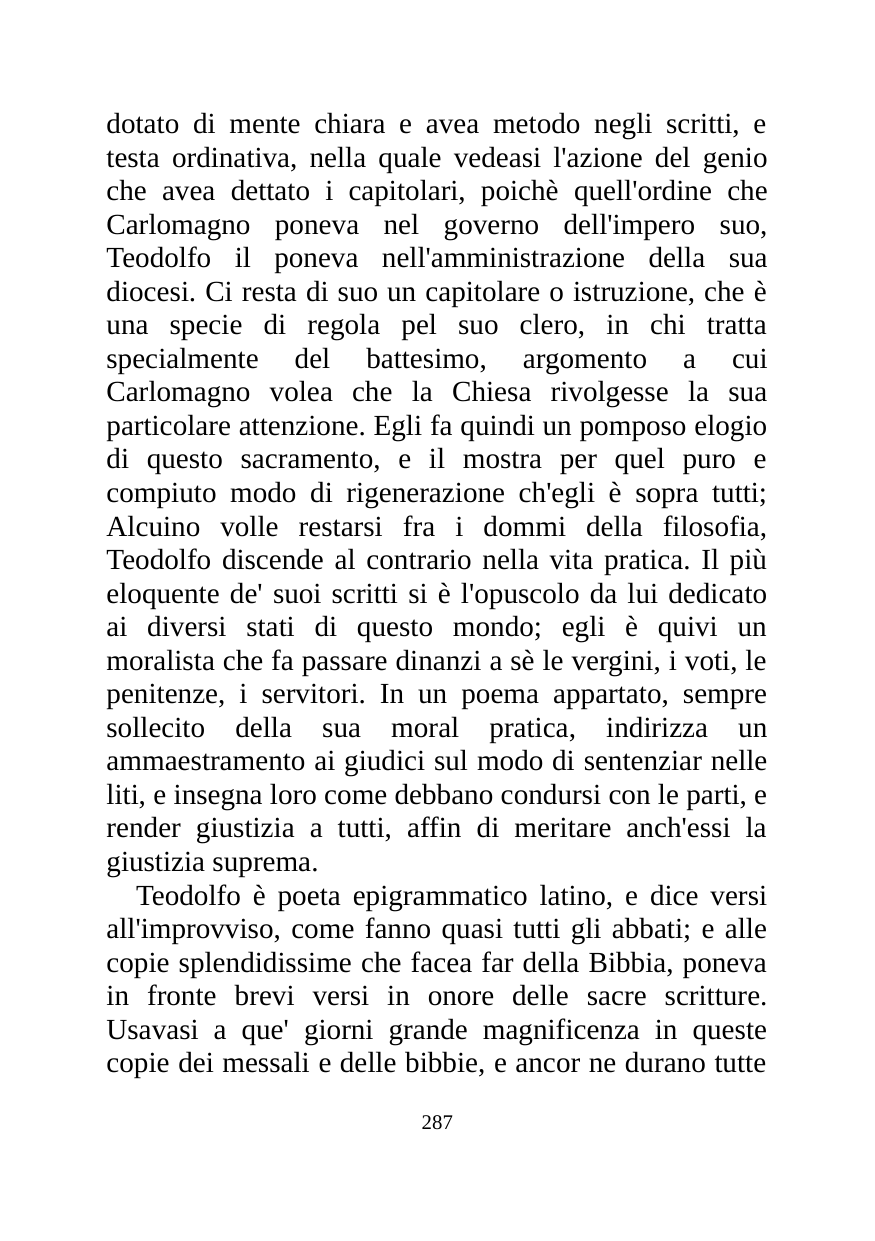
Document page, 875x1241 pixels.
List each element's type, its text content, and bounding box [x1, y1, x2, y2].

text Teodolfo è poeta epigrammatico latino, e dice versi all'improvviso, come fanno quasi tutti gli abbati; e alle copie splendidissime che facea far della Bibbia, poneva in fronte brevi versi in onore delle sacre scritture. Usavasi a que' giorni grande magnificenza in queste copie dei messali e delle bibbie, e ancor ne durano tutte [106, 878, 768, 1079]
text dotato di mente chiara e avea metodo negli scritti, e testa ordinativa, nella quale vedeasi l'azione del genio che avea dettato i capitolari, poichè quell'ordine che Carlomagno poneva nel governo dell'impero suo, Teodolfo il poneva nell'amministrazione della sua diocesi. Ci resta di suo un capitolare o istruzione, che è una specie di regola pel suo clero, in chi tratta specialmente del battesimo, argomento a cui Carlomagno volea che la Chiesa rivolgesse la sua particolare attenzione. Egli fa quindi un pomposo elogio di questo sacramento, e il mostra per quel puro e compiuto modo di rigenerazione ch'egli è sopra tutti; Alcuino volle restarsi fra i dommi della filosofia, Teodolfo discende al contrario nella vita pratica. Il più eloquente de' suoi scritti si è l'opuscolo da lui dedicato ai diversi stati di questo mondo; egli è quivi un moralista che fa passare dinanzi a sè le vergini, i voti, le penitenze, i servitori. In un poema appartato, sempre sollecito della sua moral pratica, indirizza un ammaestramento ai giudici sul modo di sentenziar nelle liti, e insegna loro come debbano condursi con le parti, e render giustizia a tutti, affin di meritare anch'essi la giustizia suprema. [106, 106, 768, 878]
